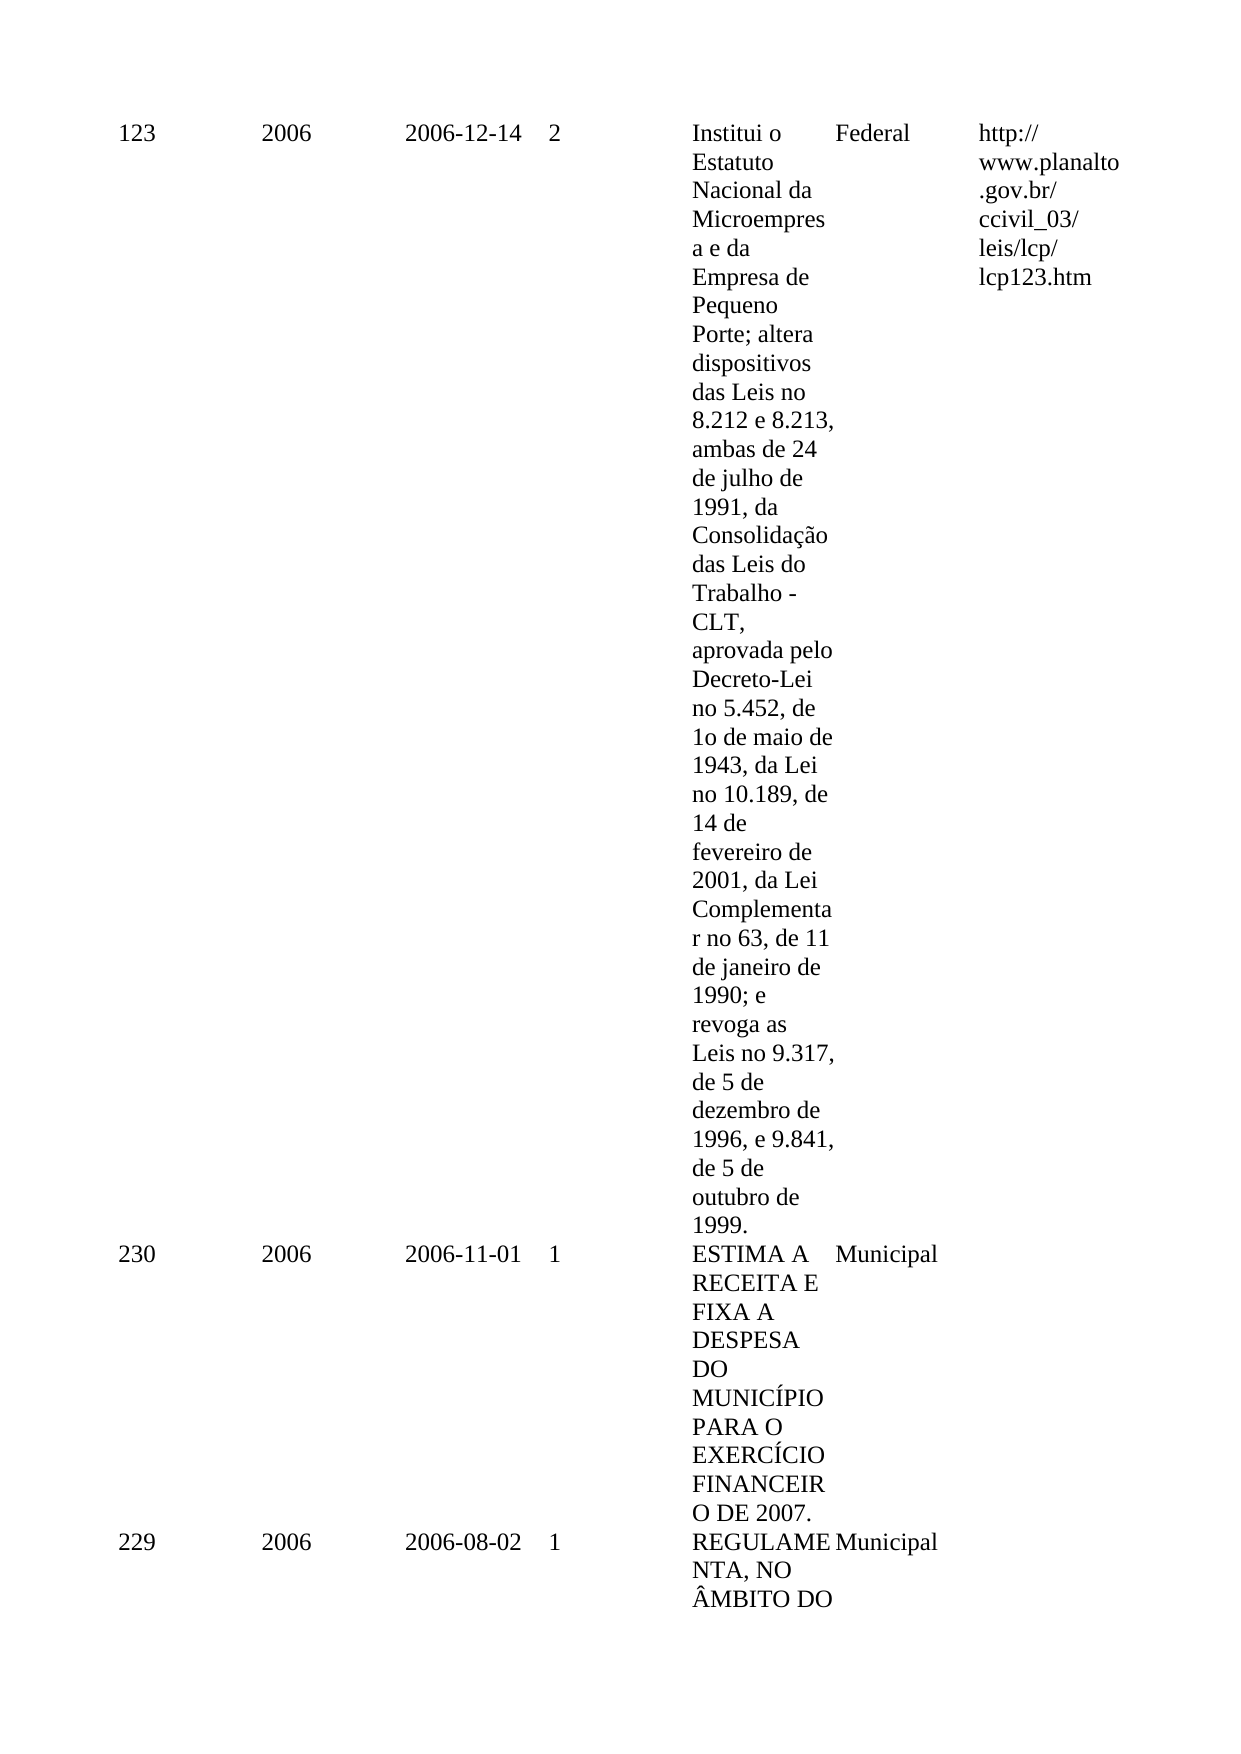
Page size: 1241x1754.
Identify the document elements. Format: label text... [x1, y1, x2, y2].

table_cell 1 [548, 1527, 692, 1613]
table_cell Institui o Estatuto Nacional da Microempresa e da Empresa de Pequeno Porte; altera dispositivos das Leis no 8.212 e 8.213, ambas de 24 de julho de 1991, da Consolidação das Leis do Trabalho - CLT, aprovada pelo Decreto-Lei no 5.452, de 1o de maio de 1943, da Lei no 10.189, de 14 de fevereiro de 2001, da Lei Complementar no 63, de 11 de janeiro de 1990; e revoga as Leis no 9.317, de 5 de dezembro de 1996, e 9.841, de 5 de outubro de 1999. [692, 118, 835, 1239]
table_cell Municipal [835, 1527, 979, 1613]
table_cell http://www.planalto.gov.br/ccivil_03/leis/lcp/lcp123.htm [979, 118, 1122, 1239]
table_cell 2006-11-01 [405, 1239, 548, 1527]
table_cell Federal [835, 118, 979, 1239]
table_cell 2 [548, 118, 692, 1239]
table_cell 229 [118, 1527, 261, 1613]
table_cell [979, 1527, 1122, 1613]
table_cell 230 [118, 1239, 261, 1527]
table_cell 1 [548, 1239, 692, 1527]
table_cell 2006-12-14 [405, 118, 548, 1239]
table_cell REGULAMENTA, NO ÂMBITO DO [692, 1527, 835, 1613]
table_cell [979, 1239, 1122, 1527]
table_cell 123 [118, 118, 261, 1239]
table_cell 2006 [261, 1527, 405, 1613]
table_cell 2006-08-02 [405, 1527, 548, 1613]
table_cell Municipal [835, 1239, 979, 1527]
table_cell 2006 [261, 1239, 405, 1527]
table_cell ESTIMA A RECEITA E FIXA A DESPESA DO MUNICÍPIO PARA O EXERCÍCIO FINANCEIRO DE 2007. [692, 1239, 835, 1527]
table_cell 2006 [261, 118, 405, 1239]
